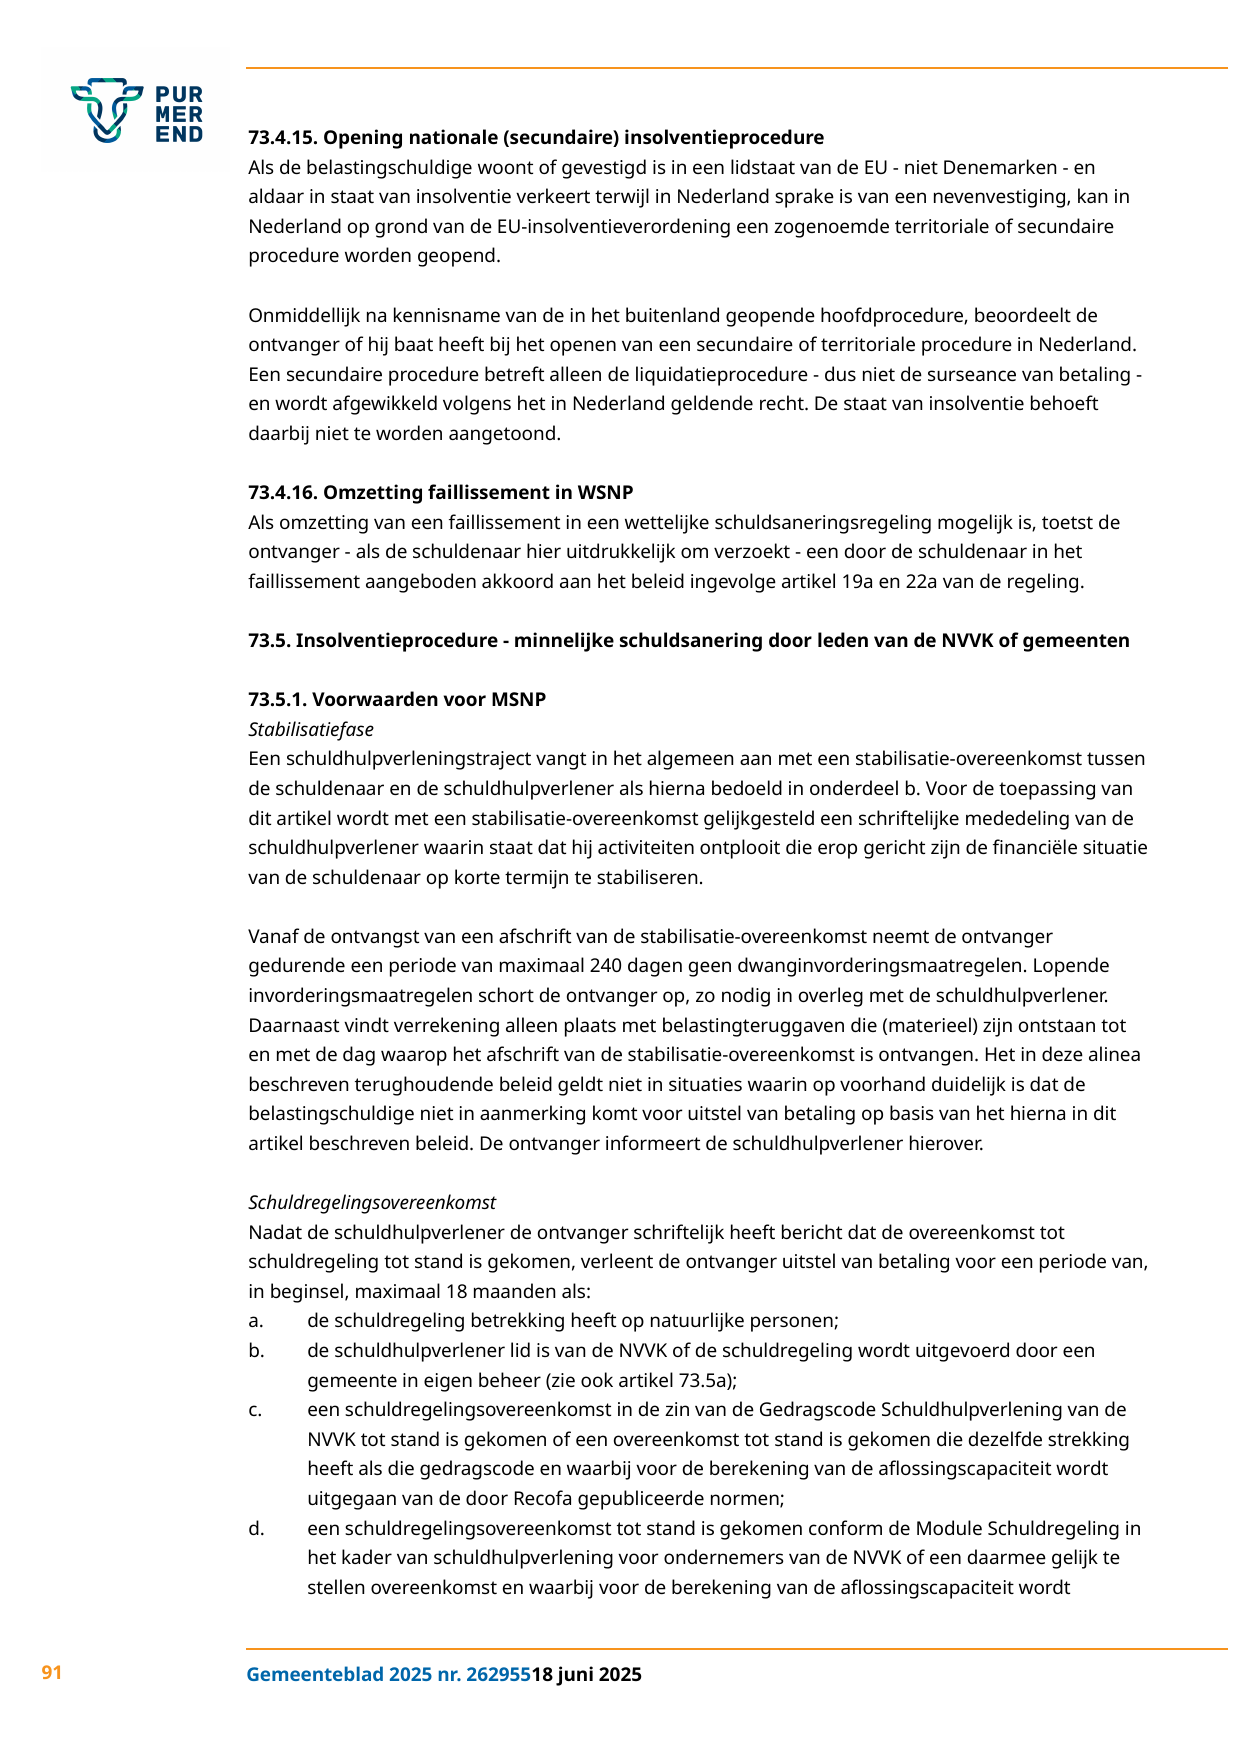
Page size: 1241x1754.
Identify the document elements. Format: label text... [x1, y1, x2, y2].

list de schuldhulpverlener lid is van de NVVK of de schuldregeling wordt uitgevoerd door een gemeente in eigen beheer (zie ook artikel 73.5a); [248, 1337, 1152, 1393]
text Onmiddellijk na kennisname van de in het buitenland geopende hoofdprocedure, beoordeelt de ontvanger of hij baat heeft bij het openen van een secundaire of territoriale procedure in Nederland. Een secundaire procedure betreft alleen de liquidatieprocedure - dus niet de surseance van betaling - en wordt afgewikkeld volgens het in Nederland geldende recht. De staat van insolventie behoeft daarbij niet te worden aangetoond. [248, 302, 1152, 446]
text Vanaf de ontvangst van een afschrift van de stabilisatie-overeenkomst neemt de ontvanger gedurende een periode van maximaal 240 dagen geen dwanginvorderingsmaatregelen. Lopende invorderingsmaatregelen schort de ontvanger op, zo nodig in overleg met de schuldhulpverlener. Daarnaast vindt verrekening alleen plaats met belastingteruggaven die (materieel) zijn ontstaan tot en met de dag waarop het afschrift van de stabilisatie-overeenkomst is ontvangen. Het in deze alinea beschreven terughoudende beleid geldt niet in situaties waarin op voorhand duidelijk is dat de belastingschuldige niet in aanmerking komt voor uitstel van betaling op basis van het hierna in dit artikel beschreven beleid. De ontvanger informeert de schuldhulpverlener hierover. [248, 923, 1152, 1156]
text Een schuldhulpverleningstraject vangt in het algemeen aan met een stabilisatie-overeenkomst tussen de schuldenaar en de schuldhulpverlener als hierna bedoeld in onderdeel b. Voor de toepassing van dit artikel wordt met een stabilisatie-overeenkomst gelijkgesteld een schriftelijke mededeling van de schuldhulpverlener waarin staat dat hij activiteiten ontplooit die erop gericht zijn de financiële situatie van de schuldenaar op korte termijn te stabiliseren. [248, 746, 1152, 890]
text Nadat de schuldhulpverlener de ontvanger schriftelijk heeft bericht dat de overeenkomst tot schuldregeling tot stand is gekomen, verleent de ontvanger uitstel van betaling voor een periode van, in beginsel, maximaal 18 maanden als: [248, 1219, 1152, 1304]
text 73.4.16. Omzetting faillissement in WSNP [248, 479, 1152, 505]
text Als de belastingschuldige woont of gevestigd is in een lidstaat van de EU - niet Denemarken - en aldaar in staat van insolventie verkeert terwijl in Nederland sprake is van een nevenvestiging, kan in Nederland op grond van de EU-insolventieverordening een zogenoemde territoriale of secundaire procedure worden geopend. [248, 154, 1152, 268]
list de schuldregeling betrekking heeft op natuurlijke personen; [248, 1308, 1152, 1333]
text Als omzetting van een faillissement in een wettelijke schuldsaneringsregeling mogelijk is, toetst de ontvanger - als de schuldenaar hier uitdrukkelijk om verzoekt - een door de schuldenaar in het faillissement aangeboden akkoord aan het beleid ingevolge artikel 19a en 22a van de regeling. [248, 509, 1152, 594]
text Stabilisatiefase [248, 716, 1152, 742]
text 73.5. Insolventieprocedure - minnelijke schuldsanering door leden van de NVVK of gemeenten [248, 627, 1152, 653]
text 73.5.1. Voorwaarden voor MSNP [248, 686, 1152, 712]
text 73.4.15. Opening nationale (secundaire) insolventieprocedure [248, 124, 1152, 150]
text Schuldregelingsovereenkomst [248, 1189, 1152, 1215]
list een schuldregelingsovereenkomst in de zin van de Gedragscode Schuldhulpverlening van de NVVK tot stand is gekomen of een overeenkomst tot stand is gekomen die dezelfde strekking heeft als die gedragscode en waarbij voor de berekening van de aflossingscapaciteit wordt uitgegaan van de door Recofa gepubliceerde normen; [248, 1396, 1152, 1511]
picture [41, 47, 231, 172]
list een schuldregelingsovereenkomst tot stand is gekomen conform de Module Schuldregeling in het kader van schuldhulpverlening voor ondernemers van de NVVK of een daarmee gelijk te stellen overeenkomst en waarbij voor de berekening van de aflossingscapaciteit wordt [248, 1515, 1152, 1600]
